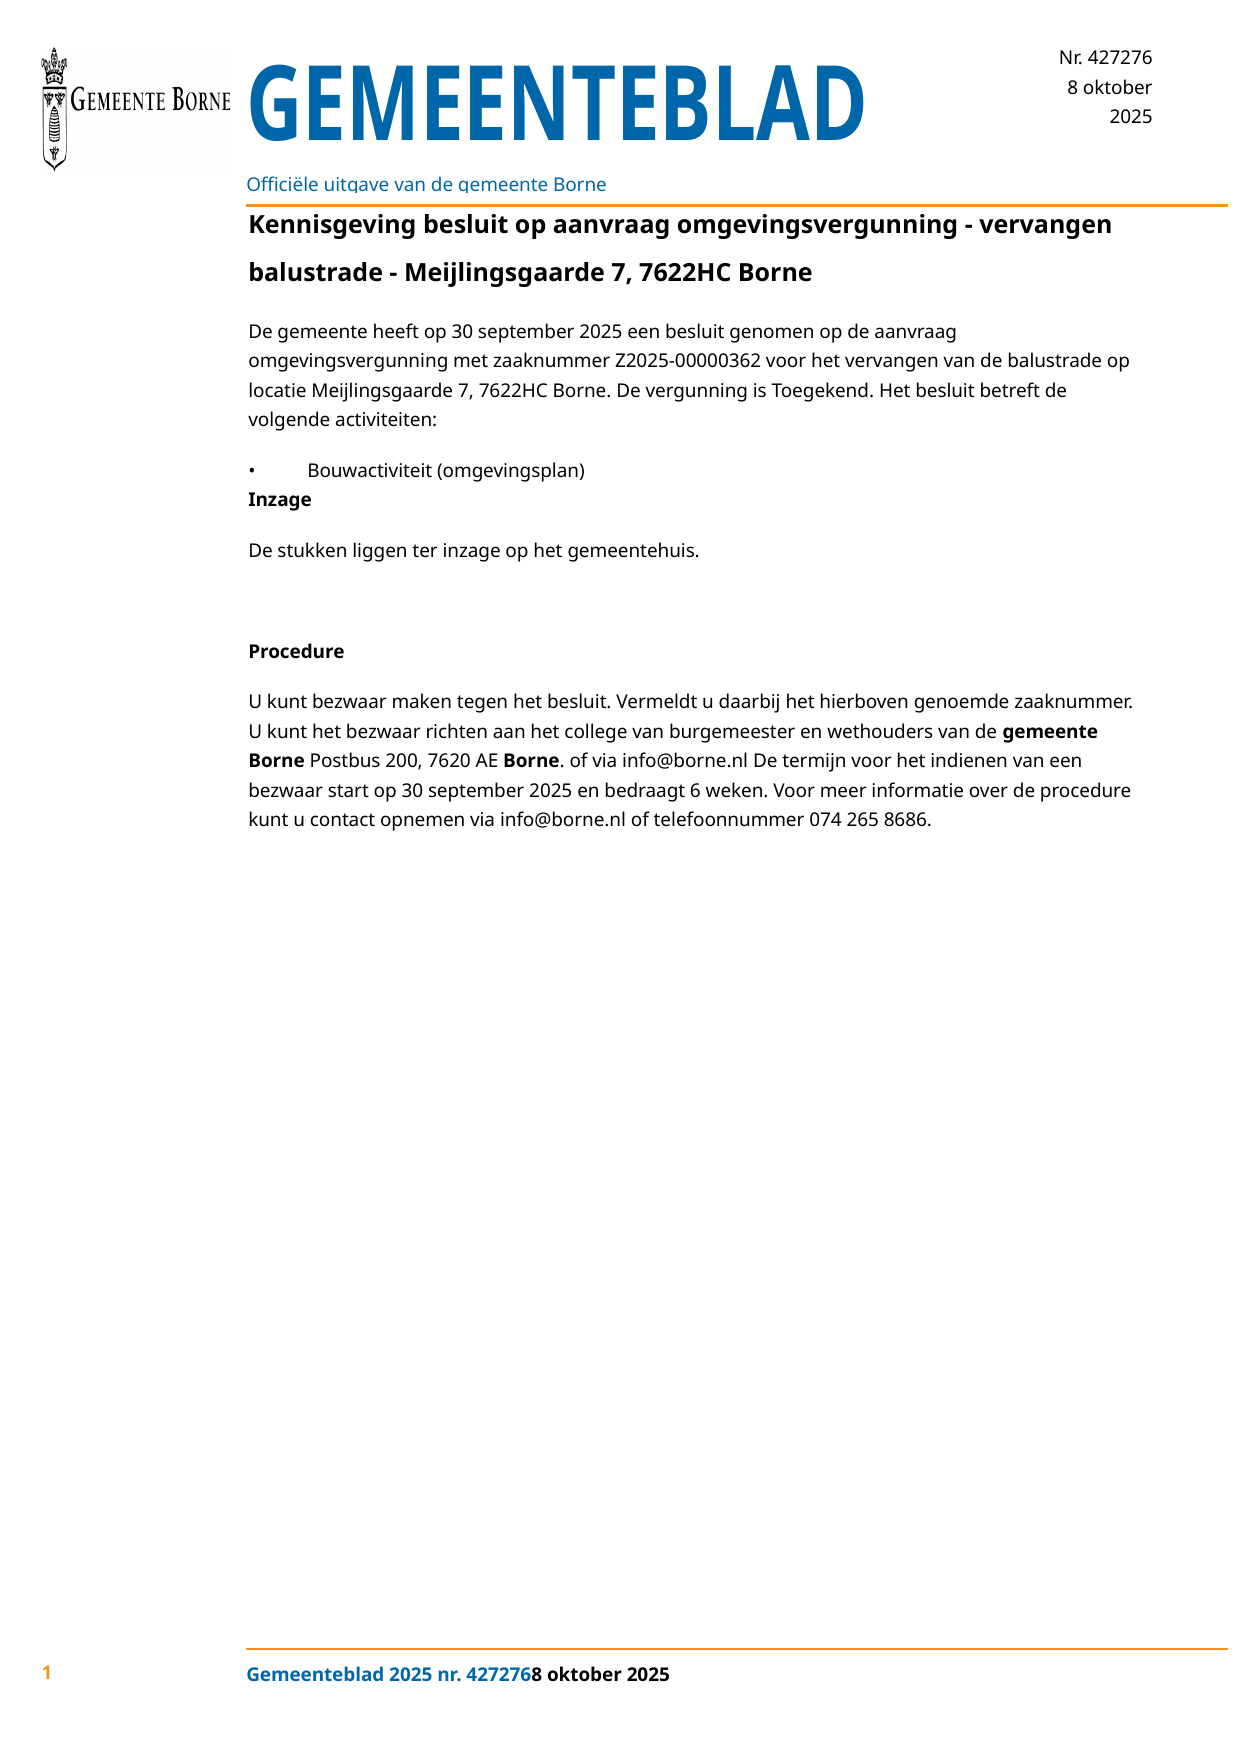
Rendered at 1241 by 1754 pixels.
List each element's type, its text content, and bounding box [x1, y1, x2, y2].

text De gemeente heeft op 30 september 2025 een besluit genomen op de aanvraag omgevingsvergunning met zaaknummer Z2025-00000362 voor het vervangen van de balustrade op locatie Meijlingsgaarde 7, 7622HC Borne. De vergunning is Toegekend. Het besluit betreft de volgende activiteiten: [248, 318, 1152, 432]
text U kunt bezwaar maken tegen het besluit. Vermeldt u daarbij het hierboven genoemde zaaknummer. U kunt het bezwaar richten aan het college van burgemeester en wethouders van de gemeente Borne Postbus 200, 7620 AE Borne. of via info@borne.nl De termijn voor het indienen van een bezwaar start op 30 september 2025 en bedraagt 6 weken. Voor meer informatie over de procedure kunt u contact opnemen via info@borne.nl of telefoonnummer 074 265 8686. [248, 688, 1152, 832]
text De stukken liggen ter inzage op het gemeentehuis. [248, 537, 1152, 563]
text Procedure [248, 638, 1152, 664]
text Kennisgeving besluit op aanvraag omgevingsvergunning - vervangen balustrade - Meijlingsgaarde 7, 7622HC Borne [248, 207, 1152, 288]
picture [41, 47, 231, 172]
list Bouwactiviteit (omgevingsplan) [248, 457, 1152, 483]
text Inzage [248, 487, 1152, 512]
